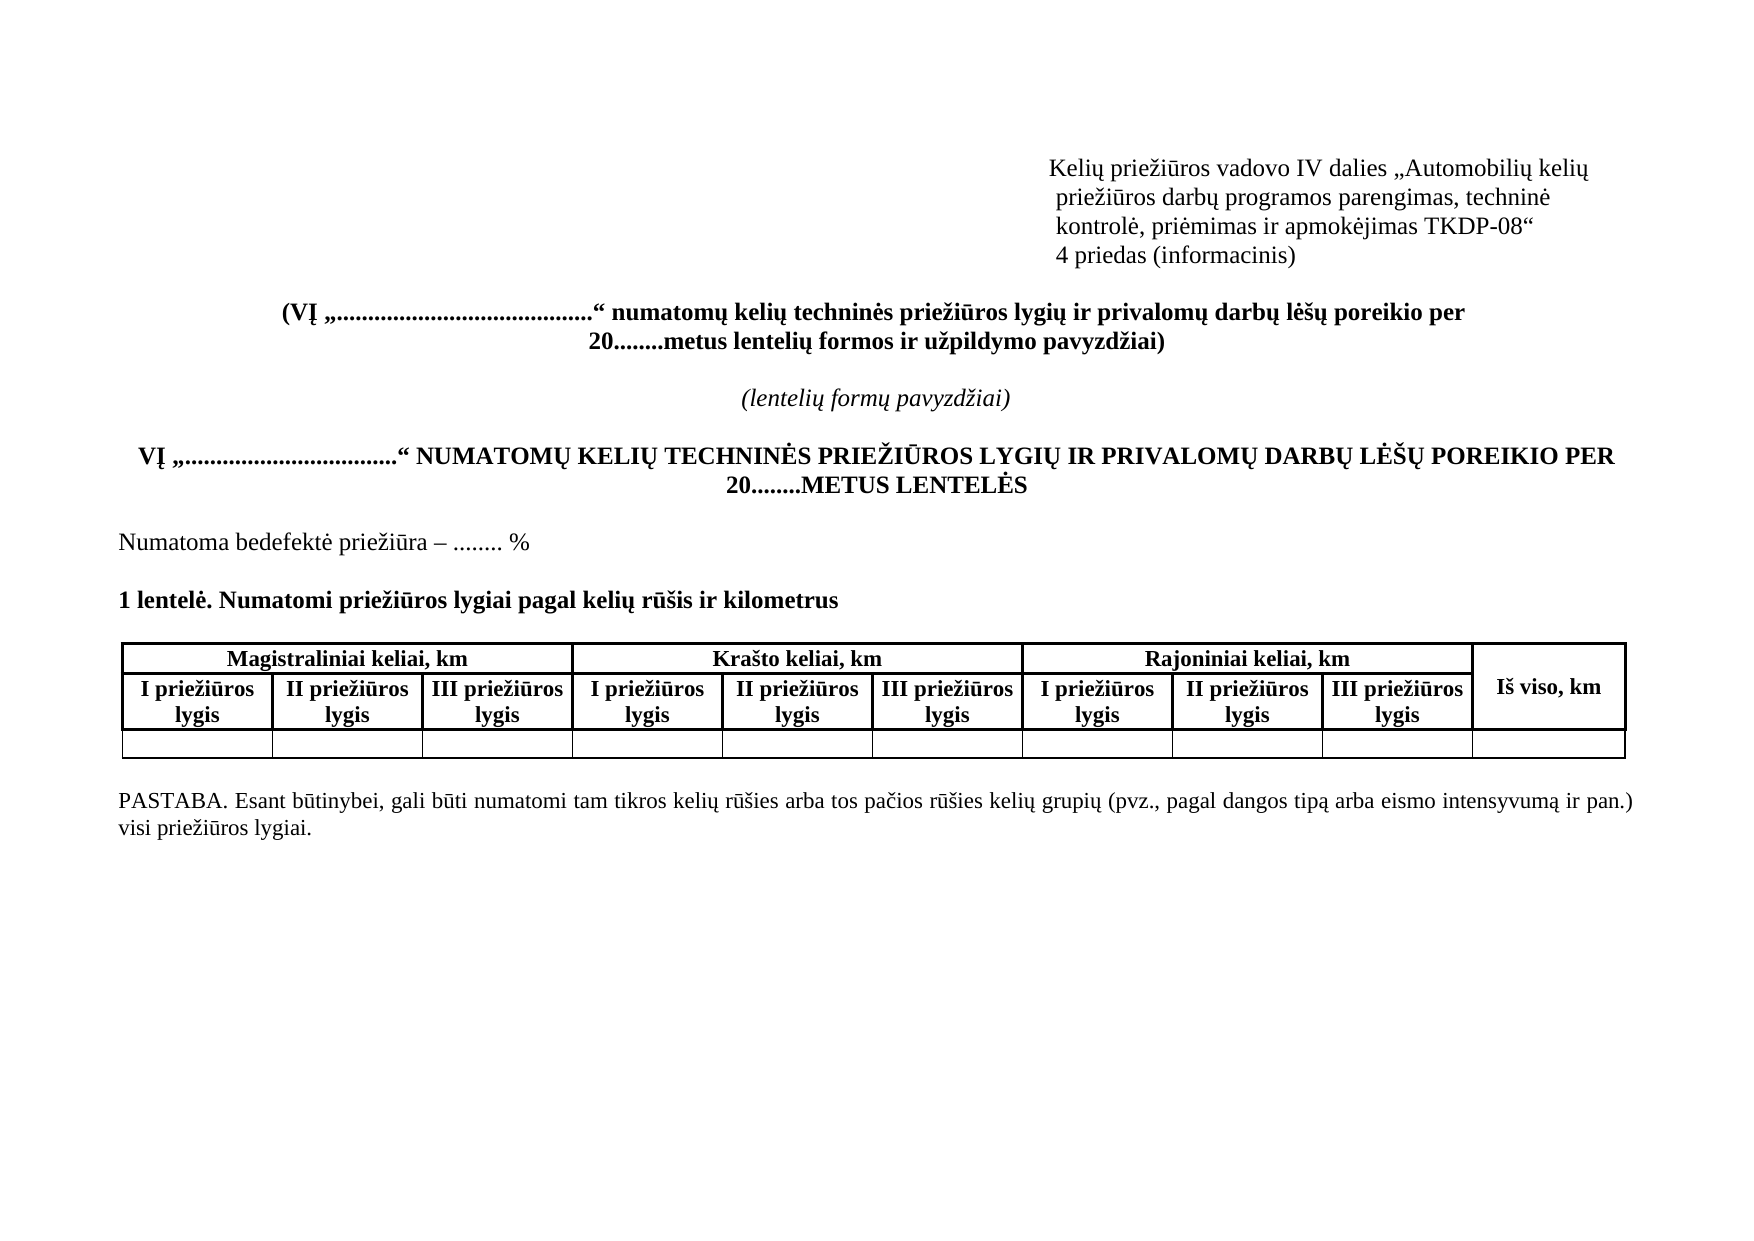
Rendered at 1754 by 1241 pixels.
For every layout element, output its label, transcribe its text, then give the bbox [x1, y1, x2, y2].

table_cell [1323, 731, 1472, 757]
table_cell [1023, 731, 1172, 757]
text Kelių priežiūros vadovo IV dalies „Automobilių kelių [1048, 153, 1635, 182]
text VĮ „..................................“ NUMATOMŲ KELIŲ TECHNINĖS PRIEŽIŪROS LYGIŲ IR PRIVALOMŲ DARBŲ LĖŠŲ POREIKIO PER 20........METUS LENTELĖS [118, 441, 1635, 498]
text 1 lentelė. Numatomi priežiūros lygiai pagal kelių rūšis ir kilometrus [118, 585, 1635, 613]
table_cell I priežiūros lygis [124, 675, 271, 728]
table_cell III priežiūros lygis [424, 675, 571, 728]
table_cell II priežiūros lygis [1174, 675, 1321, 728]
text (VĮ „.........................................“ numatomų kelių techninės priežiūros lygių ir privalomų darbų lėšų poreikio per [118, 297, 1635, 326]
text Numatoma bedefektė priežiūra – ........ % [118, 527, 1635, 556]
text priežiūros darbų programos parengimas, techninė [118, 182, 1635, 211]
table_cell II priežiūros lygis [274, 675, 421, 728]
table_cell [1173, 731, 1322, 757]
table_cell III priežiūros lygis [1324, 675, 1471, 728]
table_header Krašto keliai, km [574, 645, 1021, 672]
table_cell I priežiūros lygis [574, 675, 721, 728]
table_cell [273, 731, 422, 757]
table_cell [1473, 731, 1624, 757]
table_cell [423, 731, 572, 757]
text PASTABA. Esant būtinybei, gali būti numatomi tam tikros kelių rūšies arba tos pačios rūšies kelių grupių (pvz., pagal dangos tipą arba eismo intensyvumą ir pan.) visi priežiūros lygiai. [118, 787, 1635, 840]
text kontrolė, priėmimas ir apmokėjimas TKDP-08“ [118, 211, 1635, 240]
text 4 priedas (informacinis) [1056, 240, 1635, 268]
table_cell [573, 731, 722, 757]
table_cell II priežiūros lygis [724, 675, 871, 728]
table_cell I priežiūros lygis [1024, 675, 1171, 728]
text 20........metus lentelių formos ir užpildymo pavyzdžiai) [118, 326, 1635, 355]
table_cell [723, 731, 872, 757]
table_cell [873, 731, 1022, 757]
table_header Magistraliniai keliai, km [124, 645, 571, 672]
table_header Iš viso, km [1474, 645, 1624, 728]
text (lentelių formų pavyzdžiai) [118, 383, 1635, 412]
table_header Rajoniniai keliai, km [1024, 645, 1471, 672]
table_cell III priežiūros lygis [874, 675, 1021, 728]
table_cell [123, 731, 272, 757]
